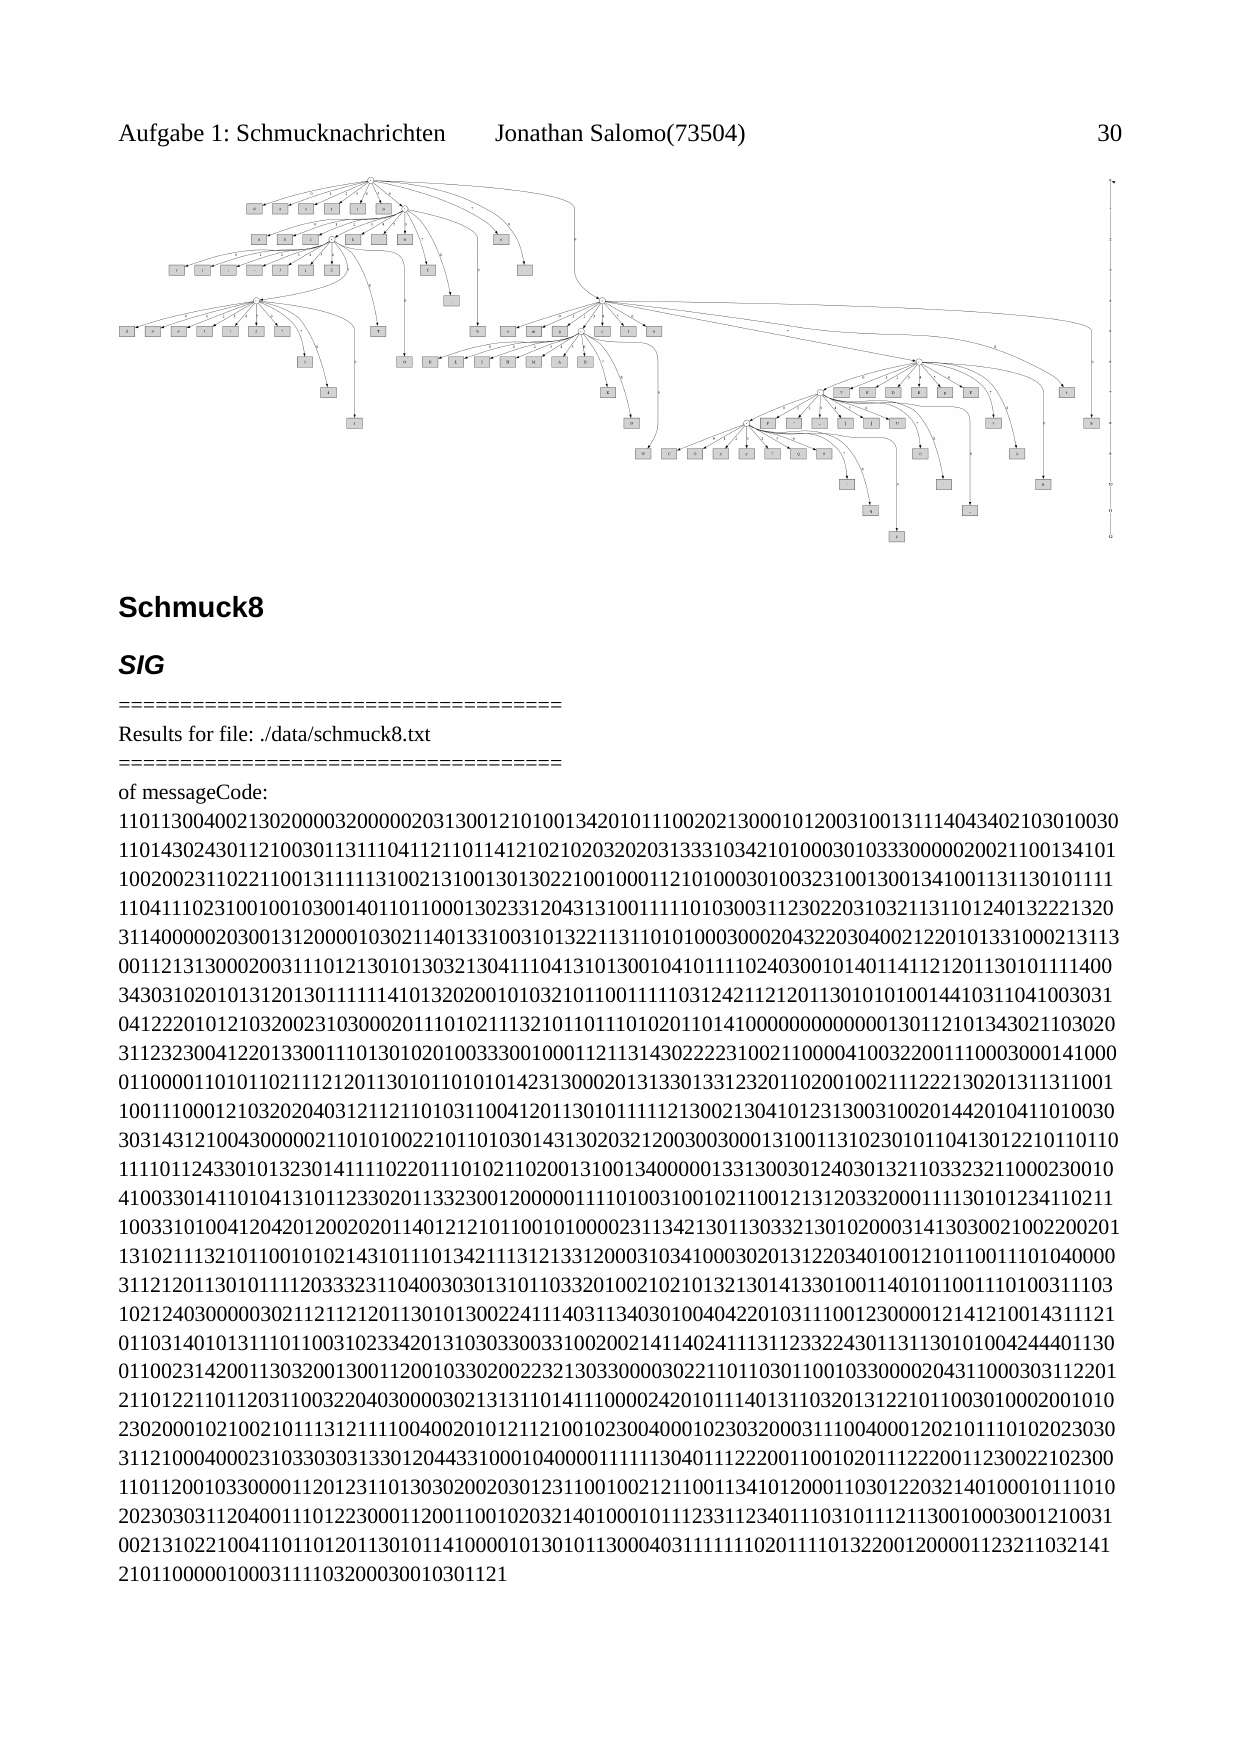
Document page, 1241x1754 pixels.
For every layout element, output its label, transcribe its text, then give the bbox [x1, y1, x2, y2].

text ==================================== [118, 692, 1122, 718]
text of messageCode: 1101130040021302000032000002031300121010013420101110020213000101200310013111404340210301003011014302430112100301131110411211011412102102032020313331034210100030103330000020021100134101100200231102211001311111310021310013013022100100011210100030100323100130013410011311301011111104111023100100103001401101100013023312043131001111101030031123022031032113110124013222132031140000020300131200001030211401331003101322113110101000300020432203040021220101331000213113001121313000200311101213010130321304111041310130010410111102403001014011411212011301011114003430310201013120130111111410132020010103210110011111031242112120113010101001441031104100303104122201012103200231030002011101021113210110111010201101410000000000000130112101343021103020311232300412201330011101301020100333001000112113143022223100211000041003220011100030001410000110000110101102111212011301011010101423130002013133013312320110200100211122213020131131100110011100012103202040312112110103110041201130101111121300213041012313003100201442010411010030303143121004300000211010100221011010301431302032120030030001310011310230101104130122101101101111011243301013230141111022011101021102001310013400000133130030124030132110332321100023001041003301411010413101123302011332300120000011110100310010211001213120332000111130101234110211100331010041204201200202011401212101100101000023113421301130332130102000314130300210022002011310211132101100101021431011101342111312133120003103410003020131220340100121011001110104000031121201130101111203332311040030301310110332010021021013213014133010011401011001110100311103102124030000030211211212011301013002241114031134030100404220103111001230000121412100143111210110314010131110110031023342013103033003310020021411402411131123322430113113010100424440113001100231420011303200130011200103302002232130330000302211011030110010330000204311000303112201211012211011203110032204030000302131311014111000024201011140131103201312210110030100020010102302000102100210111312111100400201012112100102300400010230320003111004000120210111010202303031121000400023103303031330120443310001040000111111304011122200110010201112220011230022102300110112001033000011201231101303020020301231100100212110011341012000110301220321401000101110102023030311204001110122300011200110010203214010001011123311234011103101112113001000300121003100213102210041101101201130101141000010130101130004031111111020111101322001200001123211032141210110000010003111103200030010301121 [118, 779, 1122, 1586]
subtitle SIG [118, 649, 1122, 680]
text ==================================== [118, 750, 1122, 776]
subtitle Schmuck8 [118, 590, 1122, 624]
picture [118, 176, 1123, 543]
text Results for file: ./data/schmuck8.txt [118, 721, 1122, 747]
